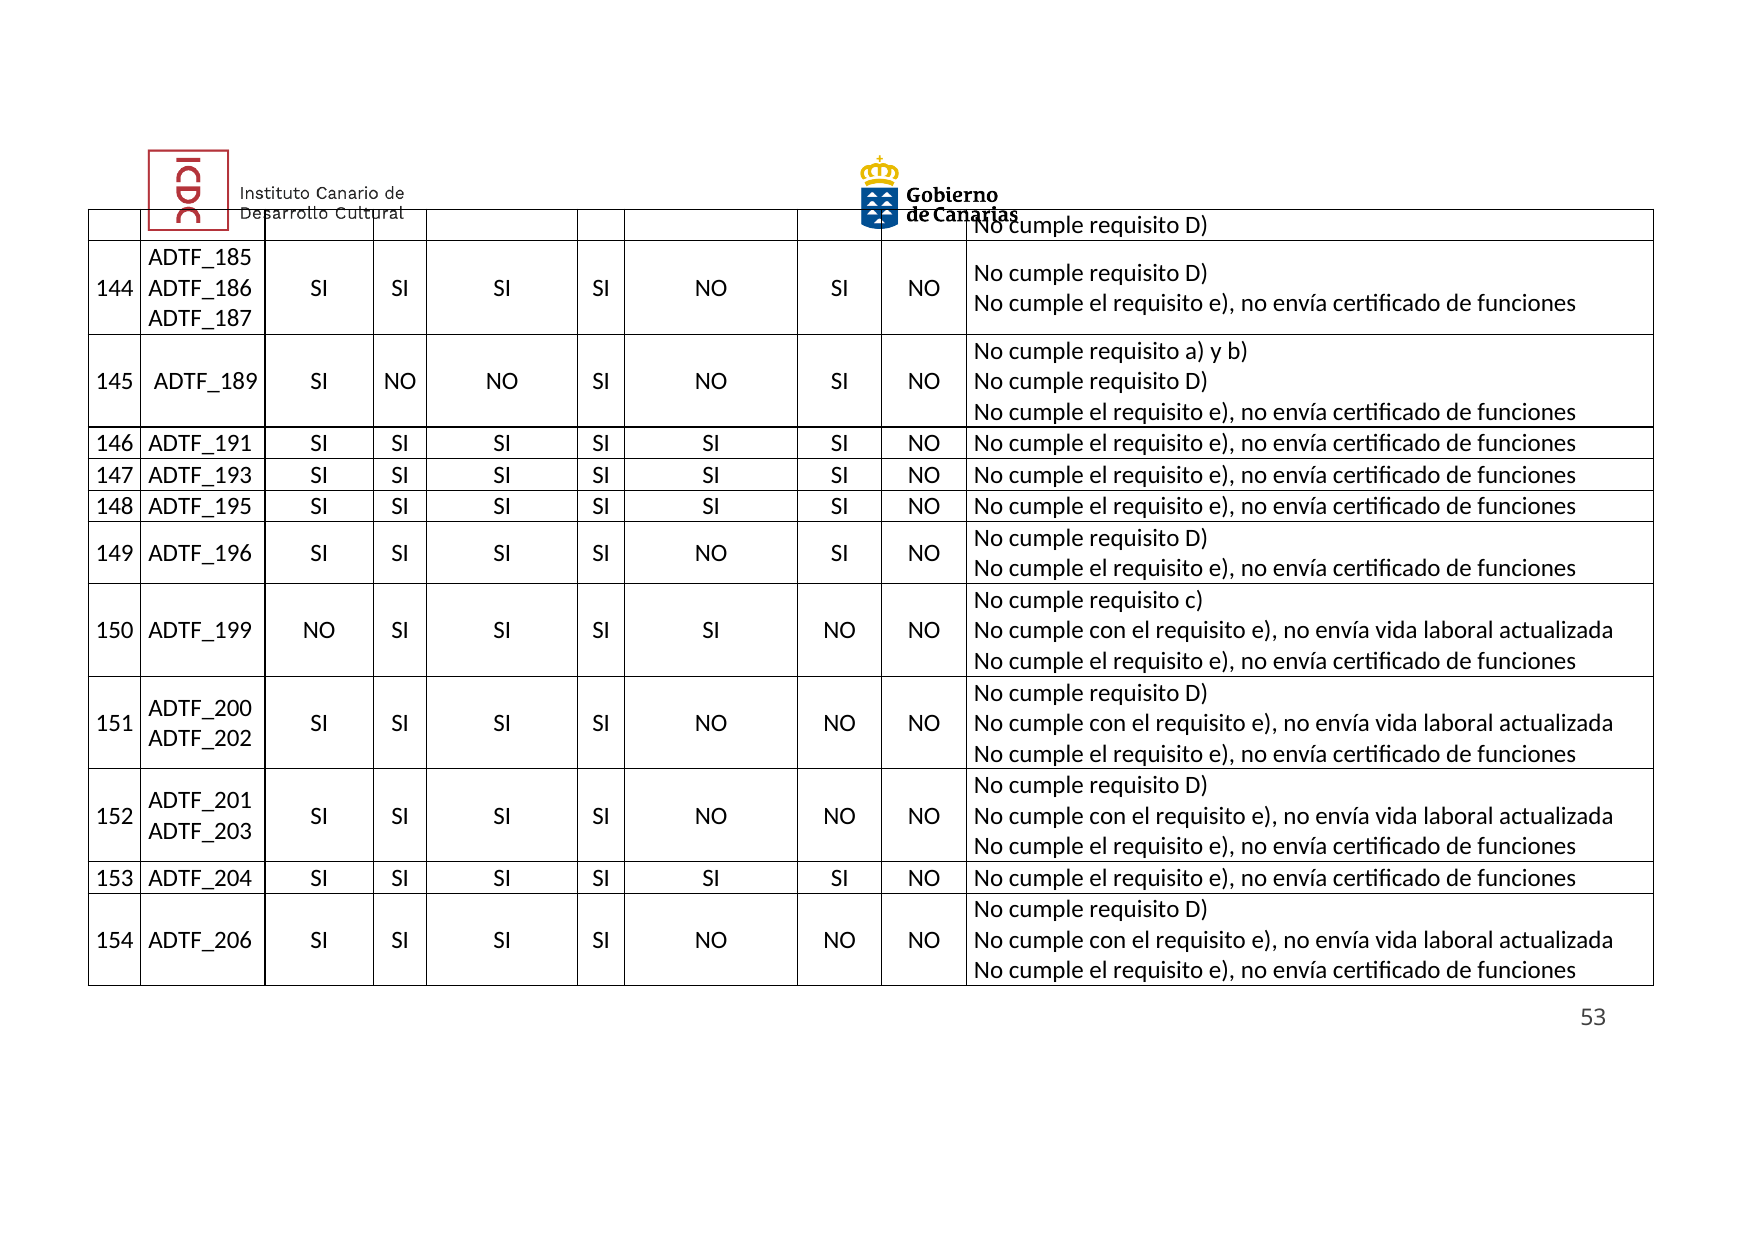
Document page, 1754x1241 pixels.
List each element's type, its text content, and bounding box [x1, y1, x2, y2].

table_cell NO [882, 894, 966, 985]
table_cell SI [798, 459, 881, 489]
table_cell NO [625, 241, 797, 334]
table_cell SI [578, 862, 624, 892]
table_cell NO [882, 335, 966, 426]
table_cell SI [266, 428, 373, 458]
table_cell SI [266, 459, 373, 489]
table_cell SI [578, 459, 624, 489]
table_cell SI [427, 491, 577, 521]
table_cell SI [578, 677, 624, 768]
table_cell No cumple requisito D) No cumple con el requisito e), no envía vida laboral actualizada No cumple el requisito e), no envía certificado de funciones [967, 769, 1653, 861]
table_cell SI [266, 769, 373, 861]
table_cell SI [374, 769, 426, 861]
table_cell SI [798, 862, 881, 892]
table_cell SI [266, 491, 373, 521]
table_cell No cumple requisito D) [967, 210, 1653, 240]
table_cell [374, 210, 426, 240]
table_cell SI [266, 894, 373, 985]
table_cell SI [798, 522, 881, 583]
table_cell SI [266, 335, 373, 426]
table_cell [798, 210, 881, 240]
table_cell ADTF_195 [141, 491, 264, 521]
table_cell 154 [89, 894, 140, 985]
table_cell 148 [89, 491, 140, 521]
table_cell SI [374, 241, 426, 334]
table_cell ADTF_196 [141, 522, 264, 583]
table_cell ADTF_200 ADTF_202 [141, 677, 264, 768]
table_cell No cumple el requisito e), no envía certificado de funciones [967, 862, 1653, 892]
table_cell NO [374, 335, 426, 426]
table_cell SI [798, 428, 881, 458]
table_cell SI [266, 862, 373, 892]
table_cell SI [427, 459, 577, 489]
table_cell NO [798, 677, 881, 768]
table_cell ADTF_199 [141, 584, 264, 676]
table_cell SI [266, 677, 373, 768]
table_cell 145 [89, 335, 140, 426]
table_cell SI [798, 241, 881, 334]
table_cell 144 [89, 241, 140, 334]
table_cell ADTF_185 ADTF_186 ADTF_187 [141, 241, 264, 334]
table_cell NO [882, 769, 966, 861]
table_cell SI [427, 769, 577, 861]
table_cell SI [374, 584, 426, 676]
table_cell [266, 210, 373, 240]
table_cell [882, 210, 966, 240]
table_cell SI [427, 894, 577, 985]
table_cell SI [427, 677, 577, 768]
table_cell No cumple requisito a) y b) No cumple requisito D) No cumple el requisito e), no envía certificado de funciones [967, 335, 1653, 426]
table_cell SI [266, 241, 373, 334]
table_cell [141, 210, 264, 240]
table_cell SI [427, 522, 577, 583]
table_cell SI [798, 335, 881, 426]
table_cell ADTF_189 [141, 335, 264, 426]
table_cell NO [882, 428, 966, 458]
table_cell 153 [89, 862, 140, 892]
table_cell SI [374, 522, 426, 583]
table_cell NO [798, 769, 881, 861]
table_cell NO [625, 335, 797, 426]
table_cell 147 [89, 459, 140, 489]
table_cell SI [374, 894, 426, 985]
table_cell SI [625, 491, 797, 521]
table_cell NO [882, 584, 966, 676]
table_cell NO [798, 584, 881, 676]
table_cell SI [578, 894, 624, 985]
table_cell [578, 210, 624, 240]
table_cell SI [427, 862, 577, 892]
table_cell No cumple requisito D) No cumple el requisito e), no envía certificado de funciones [967, 241, 1653, 334]
table_cell No cumple el requisito e), no envía certificado de funciones [967, 428, 1653, 458]
table_cell ADTF_191 [141, 428, 264, 458]
table_cell SI [427, 241, 577, 334]
table_cell SI [374, 459, 426, 489]
table_cell [89, 210, 140, 240]
table_cell SI [374, 428, 426, 458]
table_cell [625, 210, 797, 240]
table_cell SI [625, 584, 797, 676]
table_cell SI [578, 491, 624, 521]
table_cell NO [625, 894, 797, 985]
table_cell ADTF_206 [141, 894, 264, 985]
table_cell NO [266, 584, 373, 676]
table_cell SI [625, 459, 797, 489]
table_cell SI [578, 335, 624, 426]
table_cell 152 [89, 769, 140, 861]
table_cell No cumple requisito D) No cumple con el requisito e), no envía vida laboral actualizada No cumple el requisito e), no envía certificado de funciones [967, 894, 1653, 985]
table_cell NO [882, 677, 966, 768]
table_cell 150 [89, 584, 140, 676]
table_cell NO [882, 491, 966, 521]
table_cell ADTF_193 [141, 459, 264, 489]
table_cell 149 [89, 522, 140, 583]
table_cell SI [266, 522, 373, 583]
table_cell SI [798, 491, 881, 521]
table_cell SI [374, 677, 426, 768]
table_cell NO [882, 459, 966, 489]
table_cell SI [625, 428, 797, 458]
table_cell NO [625, 522, 797, 583]
table_cell SI [578, 584, 624, 676]
table_cell ADTF_201 ADTF_203 [141, 769, 264, 861]
table_cell NO [882, 241, 966, 334]
table_cell No cumple requisito D) No cumple el requisito e), no envía certificado de funciones [967, 522, 1653, 583]
table_cell SI [427, 428, 577, 458]
table_cell SI [578, 241, 624, 334]
table_cell No cumple el requisito e), no envía certificado de funciones [967, 491, 1653, 521]
table_cell [427, 210, 577, 240]
table_cell SI [427, 584, 577, 676]
table_cell NO [882, 522, 966, 583]
table_cell No cumple requisito D) No cumple con el requisito e), no envía vida laboral actualizada No cumple el requisito e), no envía certificado de funciones [967, 677, 1653, 768]
table_cell NO [882, 862, 966, 892]
table_cell No cumple requisito c) No cumple con el requisito e), no envía vida laboral actualizada No cumple el requisito e), no envía certificado de funciones [967, 584, 1653, 676]
table_cell 151 [89, 677, 140, 768]
table_cell SI [374, 491, 426, 521]
table_cell NO [427, 335, 577, 426]
table_cell SI [374, 862, 426, 892]
table_cell NO [625, 769, 797, 861]
table_cell SI [625, 862, 797, 892]
table_cell NO [798, 894, 881, 985]
table_cell SI [578, 522, 624, 583]
table_cell 146 [89, 428, 140, 458]
table_cell SI [578, 428, 624, 458]
table_cell SI [578, 769, 624, 861]
table_cell No cumple el requisito e), no envía certificado de funciones [967, 459, 1653, 489]
table_cell ADTF_204 [141, 862, 264, 892]
table_cell NO [625, 677, 797, 768]
